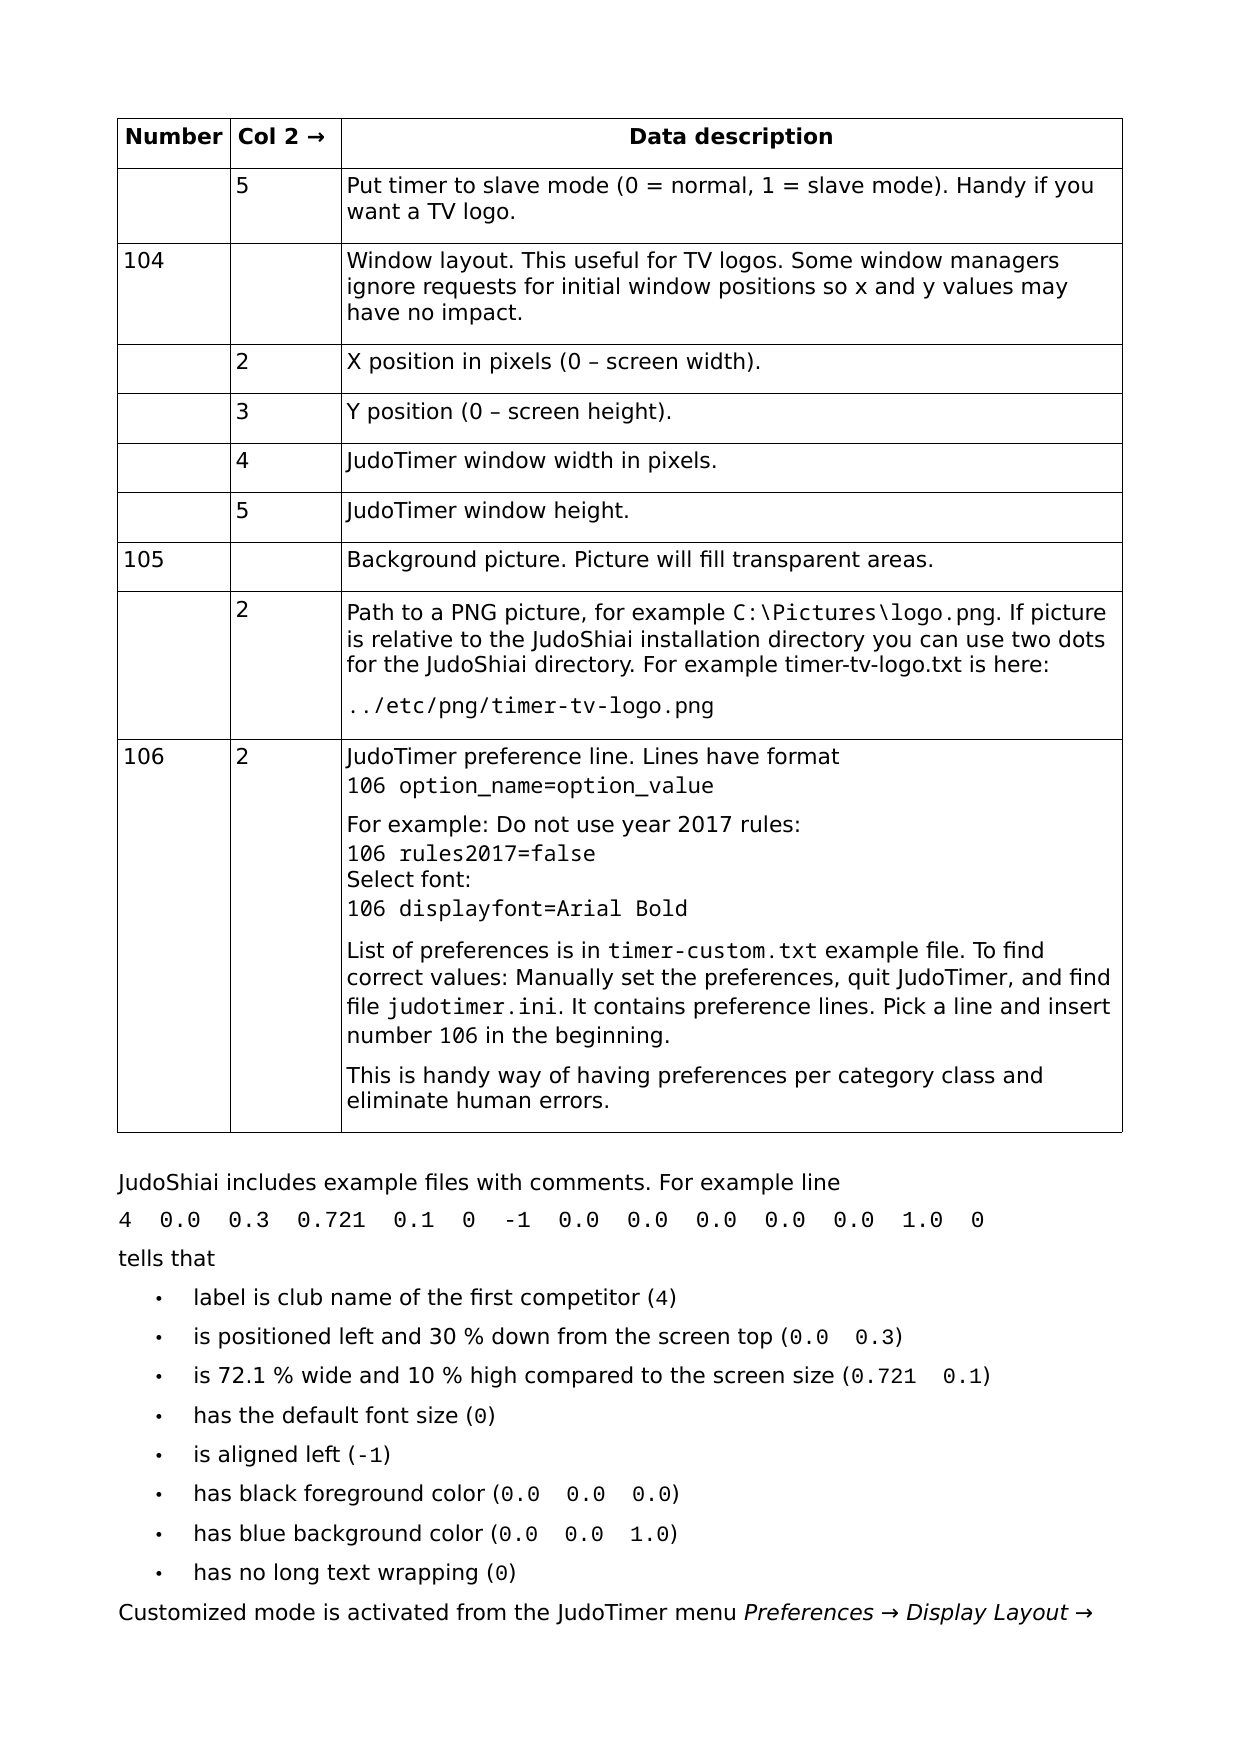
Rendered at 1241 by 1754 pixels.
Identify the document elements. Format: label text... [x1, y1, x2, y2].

table_header Number [118, 119, 230, 168]
table_cell [118, 394, 230, 443]
table_cell 2 [231, 740, 341, 1132]
table_header Data description [342, 119, 1122, 168]
table_cell [118, 169, 230, 243]
table_cell [118, 345, 230, 393]
text tells that [118, 1247, 1122, 1272]
table_header Col 2 → [231, 119, 341, 168]
list has the default font size (0) [156, 1403, 1122, 1429]
table_cell Path to a PNG picture, for example C:\Pictures\logo.png. If picture is relative to the JudoShiai installation directory you can use two dots for the JudoShiai directory. For example timer-tv-logo.txt is here: ../etc/png/timer-tv-logo.png [342, 592, 1122, 738]
list is 72.1 % wide and 10 % high compared to the screen size (0.721 0.1) [156, 1363, 1122, 1390]
table_cell [231, 244, 341, 343]
text Customized mode is activated from the JudoTimer menu Preferences → Display Layout → [118, 1599, 1122, 1625]
text JudoShiai includes example files with comments. For example line [118, 1170, 1122, 1196]
list label is club name of the first competitor (4) [156, 1284, 1122, 1311]
list is positioned left and 30 % down from the screen top (0.0 0.3) [156, 1324, 1122, 1351]
table_cell Put timer to slave mode (0 = normal, 1 = slave mode). Handy if you want a TV logo. [342, 169, 1122, 243]
table_cell Window layout. This useful for TV logos. Some window managers ignore requests for initial window positions so x and y values may have no impact. [342, 244, 1122, 343]
table_cell 2 [231, 592, 341, 738]
table_cell Background picture. Picture will fill transparent areas. [342, 543, 1122, 591]
table_cell 3 [231, 394, 341, 443]
table_cell [118, 444, 230, 492]
table_cell [118, 493, 230, 542]
table_cell 2 [231, 345, 341, 393]
table_cell JudoTimer window height. [342, 493, 1122, 542]
list has black foreground color (0.0 0.0 0.0) [156, 1481, 1122, 1508]
table_cell 106 [118, 740, 230, 1132]
table_cell 5 [231, 169, 341, 243]
table_cell 105 [118, 543, 230, 591]
list is aligned left (-1) [156, 1442, 1122, 1469]
table_cell X position in pixels (0 – screen width). [342, 345, 1122, 393]
table_cell [231, 543, 341, 591]
table_cell [118, 592, 230, 738]
table_cell 5 [231, 493, 341, 542]
table_cell JudoTimer window width in pixels. [342, 444, 1122, 492]
list has no long text wrapping (0) [156, 1560, 1122, 1587]
table_cell Y position (0 – screen height). [342, 394, 1122, 443]
text 4 0.0 0.3 0.721 0.1 0 -1 0.0 0.0 0.0 0.0 0.0 1.0 0 [118, 1208, 1122, 1234]
table_cell JudoTimer preference line. Lines have format 106 option_name=option_value For example: Do not use year 2017 rules: 106 rules2017=false Select font: 106 displayfont=Arial Bold List of preferences is in timer-custom.txt example file. To find correct values: Manually set the preferences, quit JudoTimer, and find file judotimer.ini. It contains preference lines. Pick a line and insert number 106 in the beginning. This is handy way of having preferences per category class and eliminate human errors. [342, 740, 1122, 1132]
table_cell 4 [231, 444, 341, 492]
list has blue background color (0.0 0.0 1.0) [156, 1521, 1122, 1548]
table_cell 104 [118, 244, 230, 343]
